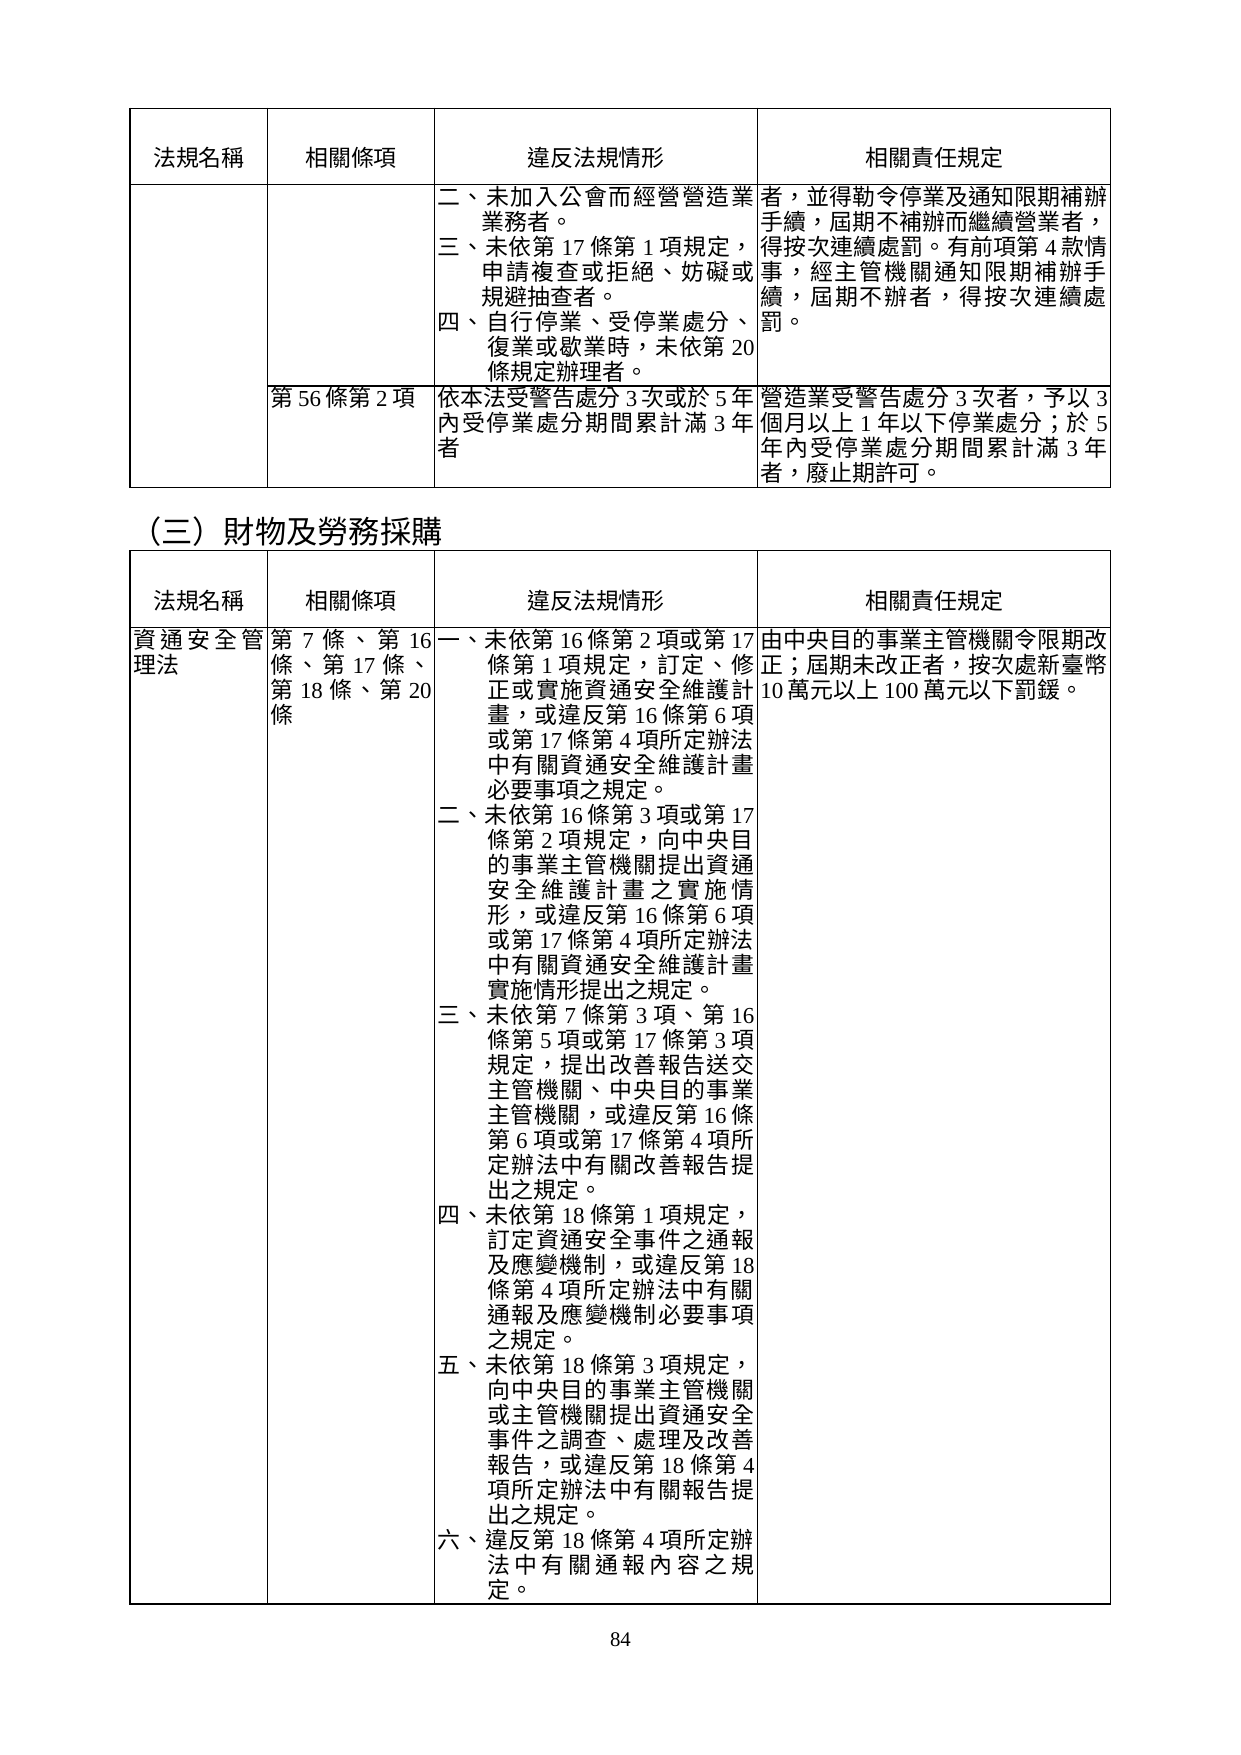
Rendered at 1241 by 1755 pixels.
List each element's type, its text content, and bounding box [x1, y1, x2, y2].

table_cell 依本法受警告處分3次或於5年內受停業處分期間累計滿3年者 [435, 387, 757, 487]
table_header 法規名稱 [131, 551, 267, 626]
table_cell [131, 185, 267, 487]
table_header 法規名稱 [131, 109, 267, 184]
table_cell 第56條第2項 [268, 387, 434, 487]
table_cell 由中央目的事業主管機關令限期改正；屆期未改正者，按次處新臺幣10萬元以上100萬元以下罰鍰。 [758, 628, 1110, 1603]
table_header 相關條項 [268, 109, 434, 184]
text （三）財物及勞務採購 [130, 488, 1110, 550]
table_header 違反法規情形 [435, 551, 757, 626]
table_cell [268, 185, 434, 385]
table_header 相關條項 [268, 551, 434, 626]
table_header 違反法規情形 [435, 109, 757, 184]
table_cell 一、未依第16條第2項或第17條第1項規定，訂定、修正或實施資通安全維護計畫，或違反第16條第6項或第17條第4項所定辦法中有關資通安全維護計畫必要事項之規定。 二、未依第16條第3項或第17條第2項規定，向中央目的事業主管機關提出資通安全維護計畫之實施情形，或違反第16條第6項或第17條第4項所定辦法中有關資通安全維護計畫實施情形提出之規定。 三、未依第7條第3項、第16條第5項或第17條第3項規定，提出改善報告送交主管機關、中央目的事業主管機關，或違反第16條第6項或第17條第4項所定辦法中有關改善報告提出之規定。 四、未依第18條第1項規定，訂定資通安全事件之通報及應變機制，或違反第18條第4項所定辦法中有關通報及應變機制必要事項之規定。 五、未依第18條第3項規定，向中央目的事業主管機關或主管機關提出資通安全事件之調查、處理及改善報告，或違反第18條第4項所定辦法中有關報告提出之規定。 六、違反第18條第4項所定辦法中有關通報內容之規定。 [435, 628, 757, 1603]
table_cell 第7條、第16條、第17條、第18條、第20條 [268, 628, 434, 1603]
table_cell 資通安全管理法 [131, 628, 267, 1603]
table_header 相關責任規定 [758, 109, 1110, 184]
table_cell 者，並得勒令停業及通知限期補辦手續，屆期不補辦而繼續營業者，得按次連續處罰。有前項第4款情事，經主管機關通知限期補辦手續，屆期不辦者，得按次連續處罰。 [758, 185, 1110, 385]
table_cell 二、未加入公會而經營營造業業務者。 三、未依第17條第1項規定，申請複查或拒絕、妨礙或規避抽查者。 四、自行停業、受停業處分、復業或歇業時，未依第20條規定辦理者。 [435, 185, 757, 385]
table_cell 營造業受警告處分3次者，予以3個月以上1年以下停業處分；於5年內受停業處分期間累計滿3年者，廢止期許可。 [758, 387, 1110, 487]
table_header 相關責任規定 [758, 551, 1110, 626]
